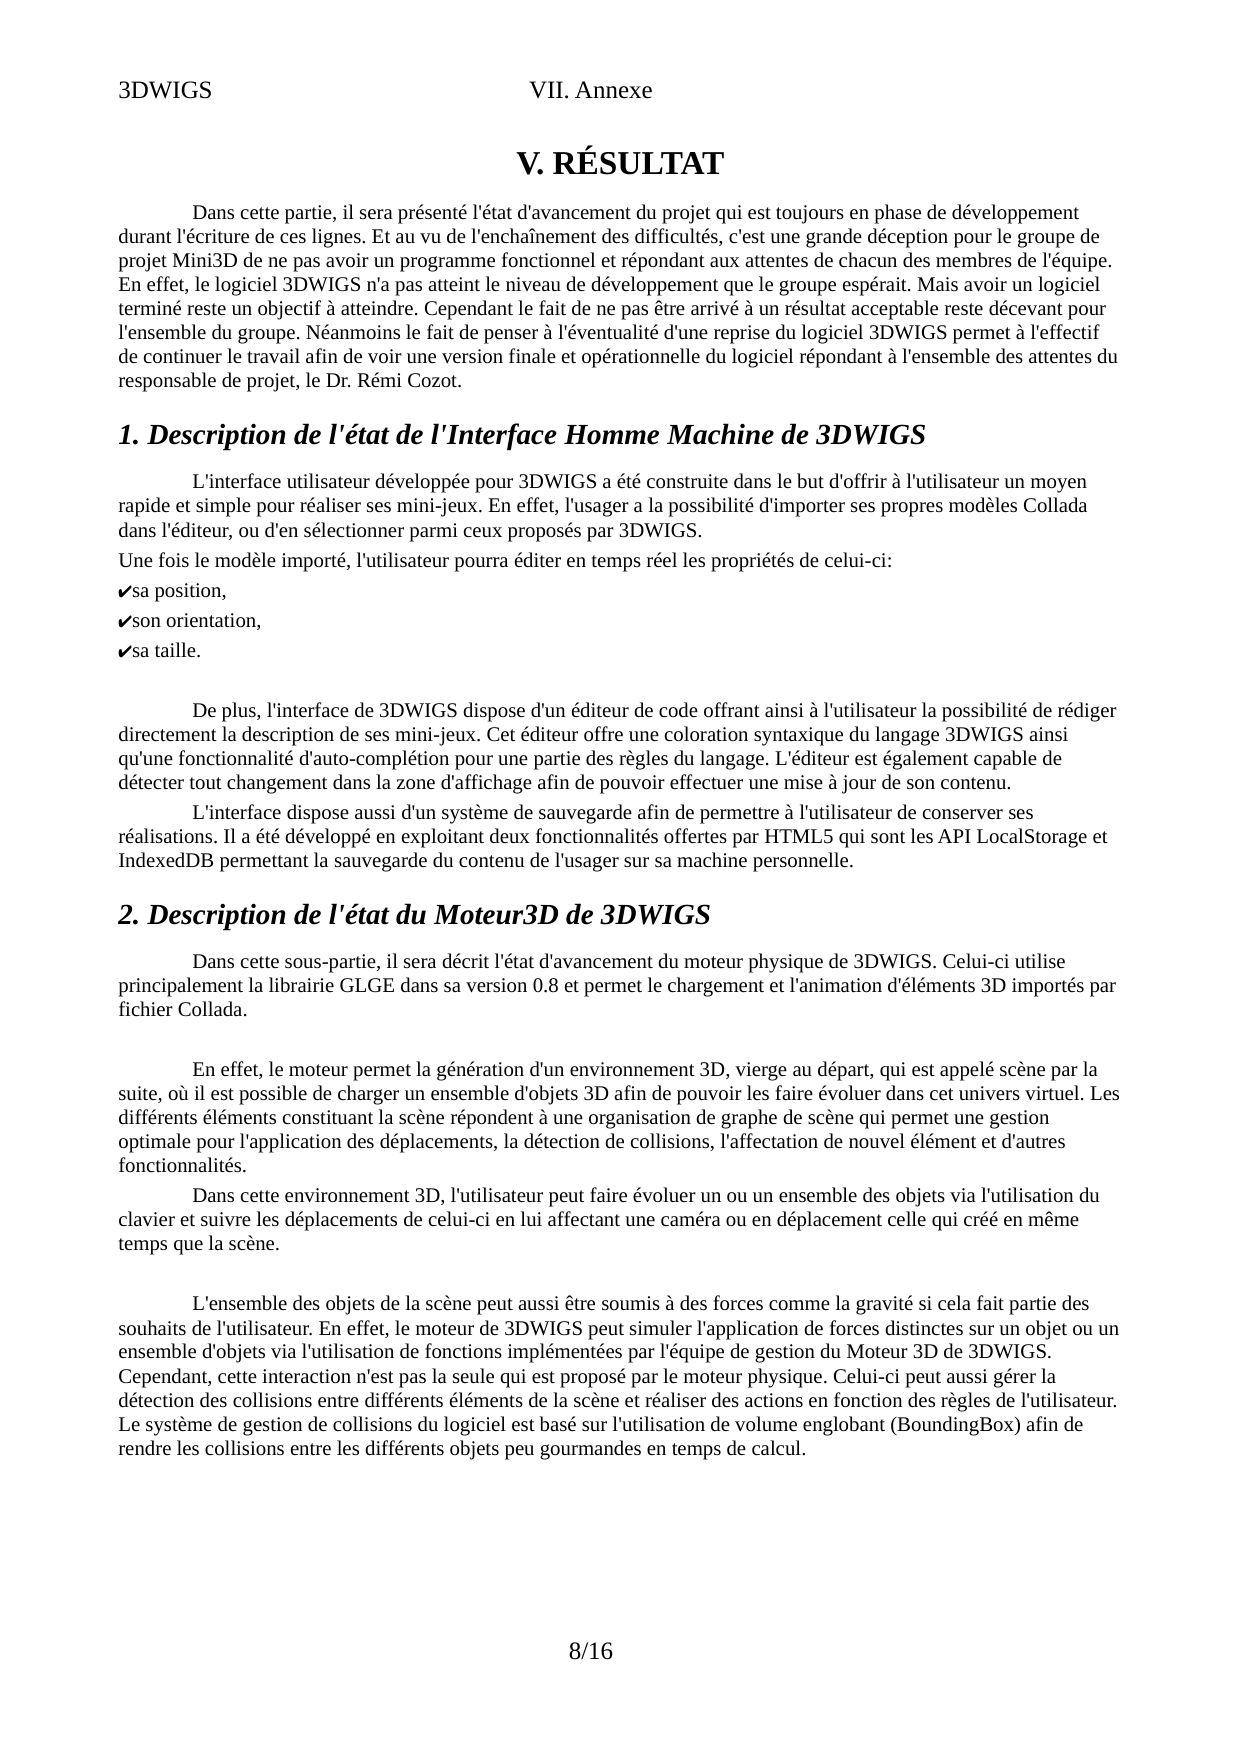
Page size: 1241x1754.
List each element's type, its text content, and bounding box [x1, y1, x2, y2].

text Dans cette partie, il sera présenté l'état d'avancement du projet qui est toujours en phase de développement durant l'écriture de ces lignes. Et au vu de l'enchaînement des difficultés, c'est une grande déception pour le groupe de projet Mini3D de ne pas avoir un programme fonctionnel et répondant aux attentes de chacun des membres de l'équipe. En effet, le logiciel 3DWIGS n'a pas atteint le niveau de développement que le groupe espérait. Mais avoir un logiciel terminé reste un objectif à atteindre. Cependant le fait de ne pas être arrivé à un résultat acceptable reste décevant pour l'ensemble du groupe. Néanmoins le fait de penser à l'éventualité d'une reprise du logiciel 3DWIGS permet à l'effectif de continuer le travail afin de voir une version finale et opérationnelle du logiciel répondant à l'ensemble des attentes du responsable de projet, le Dr. Rémi Cozot. [118, 200, 1122, 392]
list son orientation, [118, 607, 1122, 632]
subtitle Description de l'état de l'Interface Homme Machine de 3DWIGS [118, 417, 1122, 451]
list sa position, [118, 577, 1122, 602]
text Une fois le modèle importé, l'utilisateur pourra éditer en temps réel les propriétés de celui-ci: [118, 547, 1122, 572]
text L'ensemble des objets de la scène peut aussi être soumis à des forces comme la gravité si cela fait partie des souhaits de l'utilisateur. En effet, le moteur de 3DWIGS peut simuler l'application de forces distinctes sur un objet ou un ensemble d'objets via l'utilisation de fonctions implémentées par l'équipe de gestion du Moteur 3D de 3DWIGS. Cependant, cette interaction n'est pas la seule qui est proposé par le moteur physique. Celui-ci peut aussi gérer la détection des collisions entre différents éléments de la scène et réaliser des actions en fonction des règles de l'utilisateur. Le système de gestion de collisions du logiciel est basé sur l'utilisation de volume englobant (BoundingBox) afin de rendre les collisions entre les différents objets peu gourmandes en temps de calcul. [118, 1291, 1122, 1460]
subtitle Description de l'état du Moteur3D de 3DWIGS [118, 897, 1122, 930]
text Dans cette environnement 3D, l'utilisateur peut faire évoluer un ou un ensemble des objets via l'utilisation du clavier et suivre les déplacements de celui-ci en lui affectant une caméra ou en déplacement celle qui créé en même temps que la scène. [118, 1183, 1122, 1255]
subtitle Résultat [118, 143, 1122, 181]
text L'interface utilisateur développée pour 3DWIGS a été construite dans le but d'offrir à l'utilisateur un moyen rapide et simple pour réaliser ses mini-jeux. En effet, l'usager a la possibilité d'importer ses propres modèles Collada dans l'éditeur, ou d'en sélectionner parmi ceux proposés par 3DWIGS. [118, 469, 1122, 542]
text En effet, le moteur permet la génération d'un environnement 3D, vierge au départ, qui est appelé scène par la suite, où il est possible de charger un ensemble d'objets 3D afin de pouvoir les faire évoluer dans cet univers virtuel. Les différents éléments constituant la scène répondent à une organisation de graphe de scène qui permet une gestion optimale pour l'application des déplacements, la détection de collisions, l'affectation de nouvel élément et d'autres fonctionnalités. [118, 1057, 1122, 1177]
text Dans cette sous-partie, il sera décrit l'état d'avancement du moteur physique de 3DWIGS. Celui-ci utilise principalement la librairie GLGE dans sa version 0.8 et permet le chargement et l'animation d'éléments 3D importés par fichier Collada. [118, 949, 1122, 1021]
list sa taille. [118, 637, 1122, 662]
text L'interface dispose aussi d'un système de sauvegarde afin de permettre à l'utilisateur de conserver ses réalisations. Il a été développé en exploitant deux fonctionnalités offertes par HTML5 qui sont les API LocalStorage et IndexedDB permettant la sauvegarde du contenu de l'usager sur sa machine personnelle. [118, 800, 1122, 872]
text De plus, l'interface de 3DWIGS dispose d'un éditeur de code offrant ainsi à l'utilisateur la possibilité de rédiger directement la description de ses mini-jeux. Cet éditeur offre une coloration syntaxique du langage 3DWIGS ainsi qu'une fonctionnalité d'auto-complétion pour une partie des règles du langage. L'éditeur est également capable de détecter tout changement dans la zone d'affichage afin de pouvoir effectuer une mise à jour de son contenu. [118, 697, 1122, 794]
